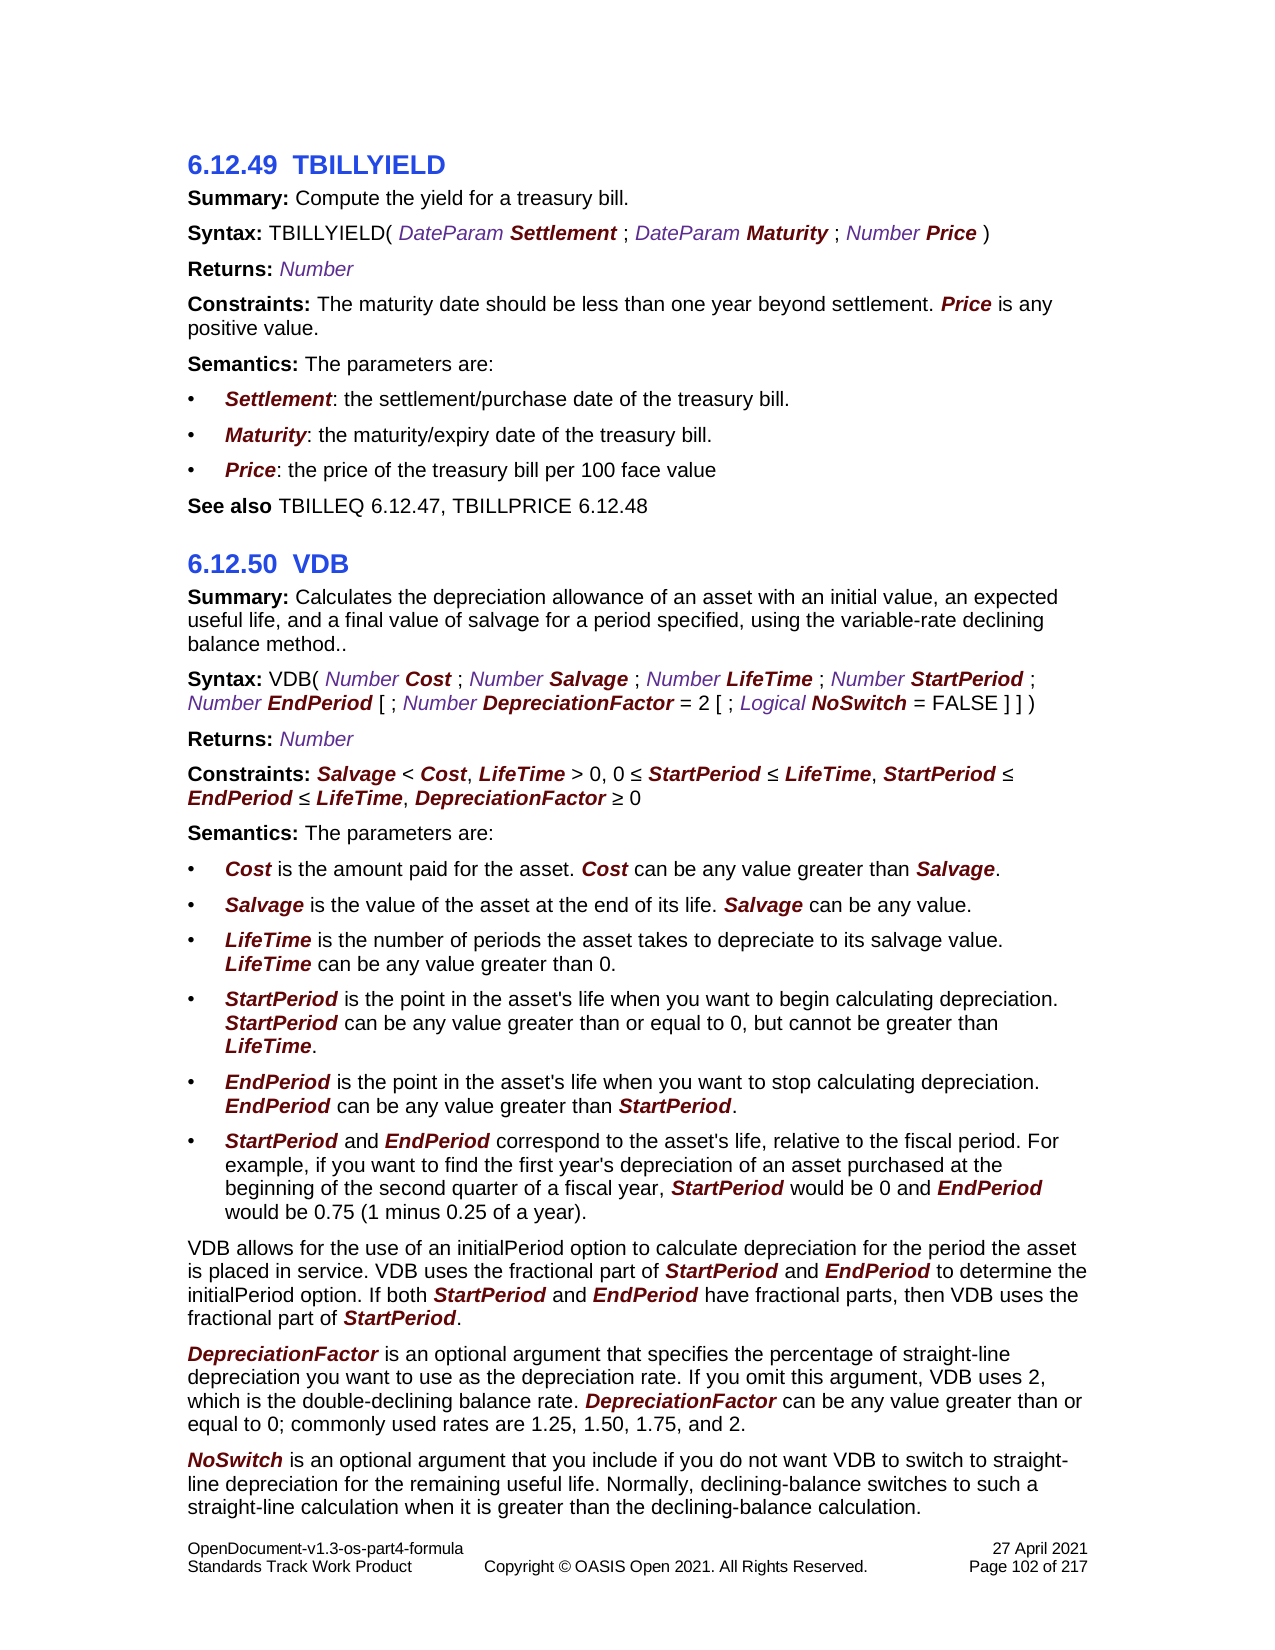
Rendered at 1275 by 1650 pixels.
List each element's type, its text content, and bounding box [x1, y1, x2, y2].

list Maturity: the maturity/expiry date of the treasury bill. [187, 423, 1088, 447]
list EndPeriod is the point in the asset's life when you want to stop calculating depreciation. EndPeriod can be any value greater than StartPeriod. [187, 1071, 1088, 1118]
text NoSwitch is an optional argument that you include if you do not want VDB to switch to straight-line depreciation for the remaining useful life. Normally, declining-balance switches to such a straight-line calculation when it is greater than the declining-balance calculation. [187, 1448, 1088, 1519]
list StartPeriod and EndPeriod correspond to the asset's life, relative to the fiscal period. For example, if you want to find the first year's depreciation of an asset purchased at the beginning of the second quarter of a fiscal year, StartPeriod would be 0 and EndPeriod would be 0.75 (1 minus 0.25 of a year). [187, 1130, 1088, 1224]
text See also TBILLEQ 6.12.47, TBILLPRICE 6.12.48 [187, 494, 1088, 518]
text Returns: Number [187, 257, 1088, 281]
text Summary: Calculates the depreciation allowance of an asset with an initial value, an expected useful life, and a final value of salvage for a period specified, using the variable-rate declining balance method.. [187, 585, 1088, 656]
list Settlement: the settlement/purchase date of the treasury bill. [187, 388, 1088, 411]
text Syntax: VDB( Number Cost ; Number Salvage ; Number LifeTime ; Number StartPeriod ; Number EndPeriod [ ; Number DepreciationFactor = 2 [ ; Logical NoSwitch = FALSE ] ] ) [187, 668, 1088, 715]
text DepreciationFactor is an optional argument that specifies the percentage of straight-line depreciation you want to use as the depreciation rate. If you omit this argument, VDB uses 2, which is the double-declining balance rate. DepreciationFactor can be any value greater than or equal to 0; commonly used rates are 1.25, 1.50, 1.75, and 2. [187, 1342, 1088, 1436]
list Price: the price of the treasury bill per 100 face value [187, 459, 1088, 482]
text Returns: Number [187, 727, 1088, 751]
text Semantics: The parameters are: [187, 822, 1088, 845]
text Summary: Compute the yield for a treasury bill. [187, 186, 1088, 209]
list Cost is the amount paid for the asset. Cost can be any value greater than Salvage. [187, 857, 1088, 881]
list Salvage is the value of the asset at the end of its life. Salvage can be any value. [187, 893, 1088, 917]
subtitle TBILLYIELD [187, 150, 1088, 180]
text Syntax: TBILLYIELD( DateParam Settlement ; DateParam Maturity ; Number Price ) [187, 222, 1088, 245]
list StartPeriod is the point in the asset's life when you want to begin calculating depreciation. StartPeriod can be any value greater than or equal to 0, but cannot be greater than LifeTime. [187, 988, 1088, 1058]
text VDB allows for the use of an initialPeriod option to calculate depreciation for the period the asset is placed in service. VDB uses the fractional part of StartPeriod and EndPeriod to determine the initialPeriod option. If both StartPeriod and EndPeriod have fractional parts, then VDB uses the fractional part of StartPeriod. [187, 1236, 1088, 1330]
text Constraints: The maturity date should be less than one year beyond settlement. Price is any positive value. [187, 293, 1088, 340]
subtitle VDB [187, 549, 1088, 579]
text Semantics: The parameters are: [187, 352, 1088, 376]
list LifeTime is the number of periods the asset takes to depreciate to its salvage value. LifeTime can be any value greater than 0. [187, 929, 1088, 976]
text Constraints: Salvage < Cost, LifeTime > 0, 0 ≤ StartPeriod ≤ LifeTime, StartPeriod ≤ EndPeriod ≤ LifeTime, DepreciationFactor ≥ 0 [187, 763, 1088, 810]
